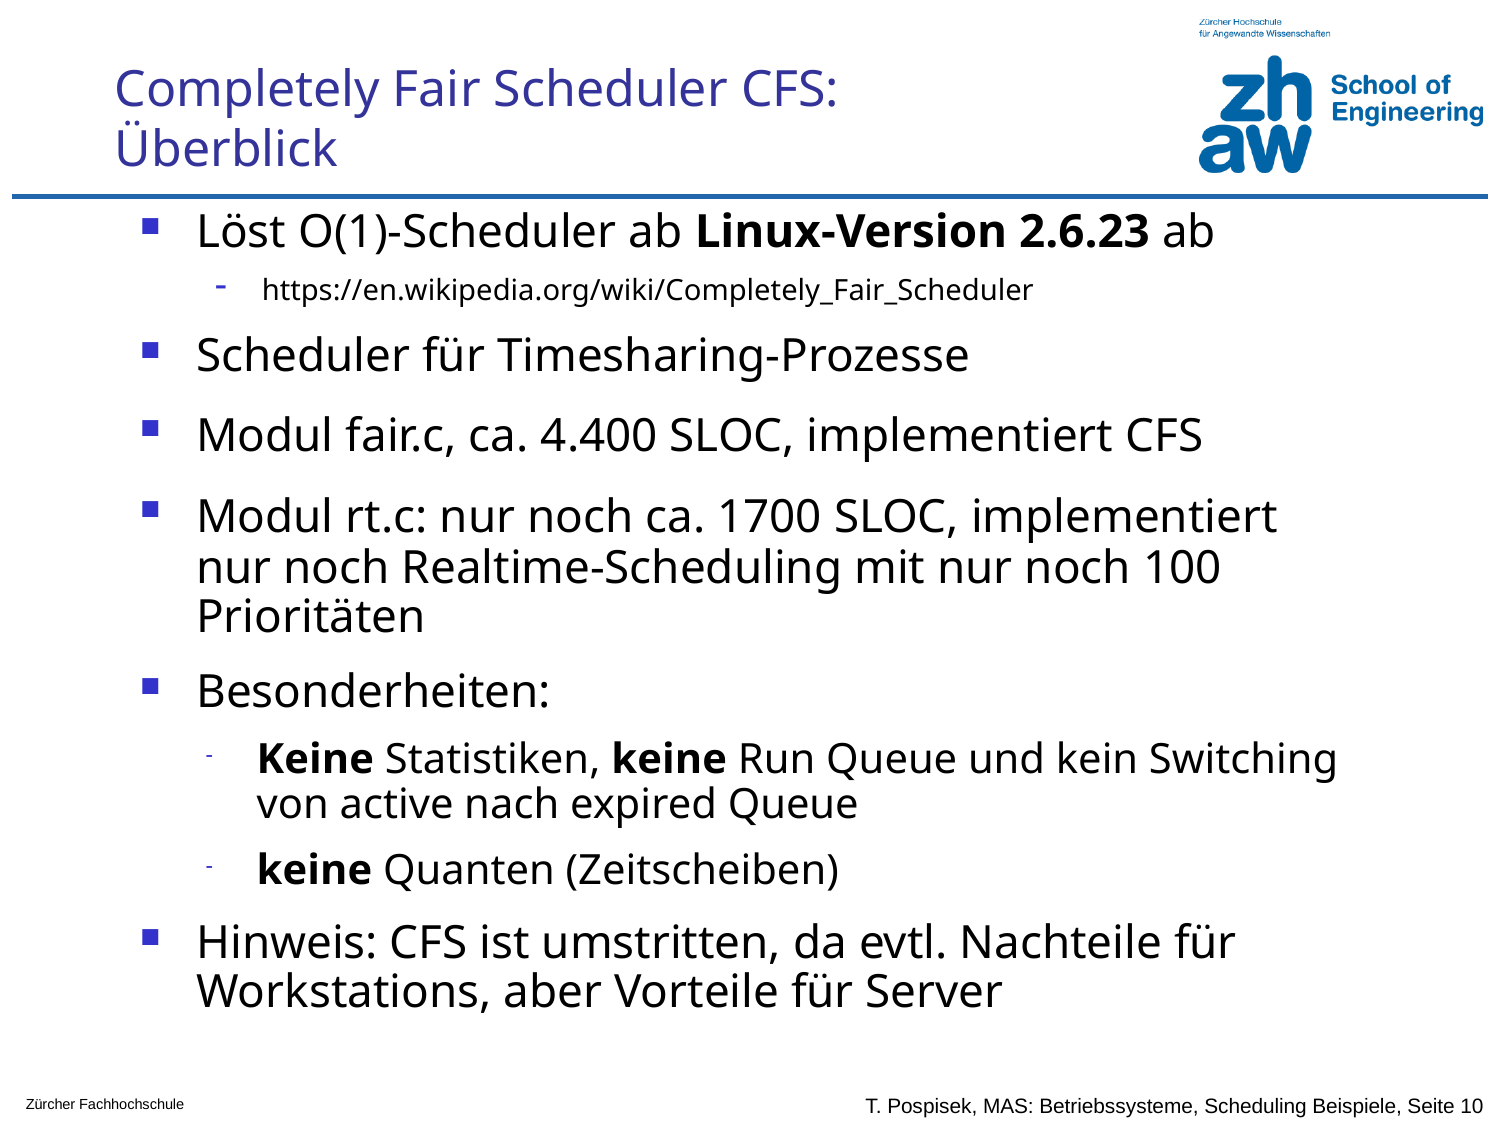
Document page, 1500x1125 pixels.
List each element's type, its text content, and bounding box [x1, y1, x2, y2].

title Completely Fair Scheduler CFS: Überblick [99, 71, 1379, 185]
picture [1199, 19, 1483, 173]
list Löst O(1)-Scheduler ab Linux-Version 2.6.23 ab https://en.wikipedia.org/wiki/Completely_Fair_Scheduler Scheduler für Timesharing-Prozesse Modul fair.c, ca. 4.400 SLOC, implementiert CFS Modul rt.c: nur noch ca. 1700 SLOC, implementiert nur noch Realtime-Scheduling mit nur noch 100 Prioritäten Besonderheiten: Keine Statistiken, keine Run Queue und kein Switching von active nach expired Queue keine Quanten (Zeitscheiben) Hinweis: CFS ist umstritten, da evtl. Nachteile für Workstations, aber Vorteile für Server [125, 200, 1363, 1013]
